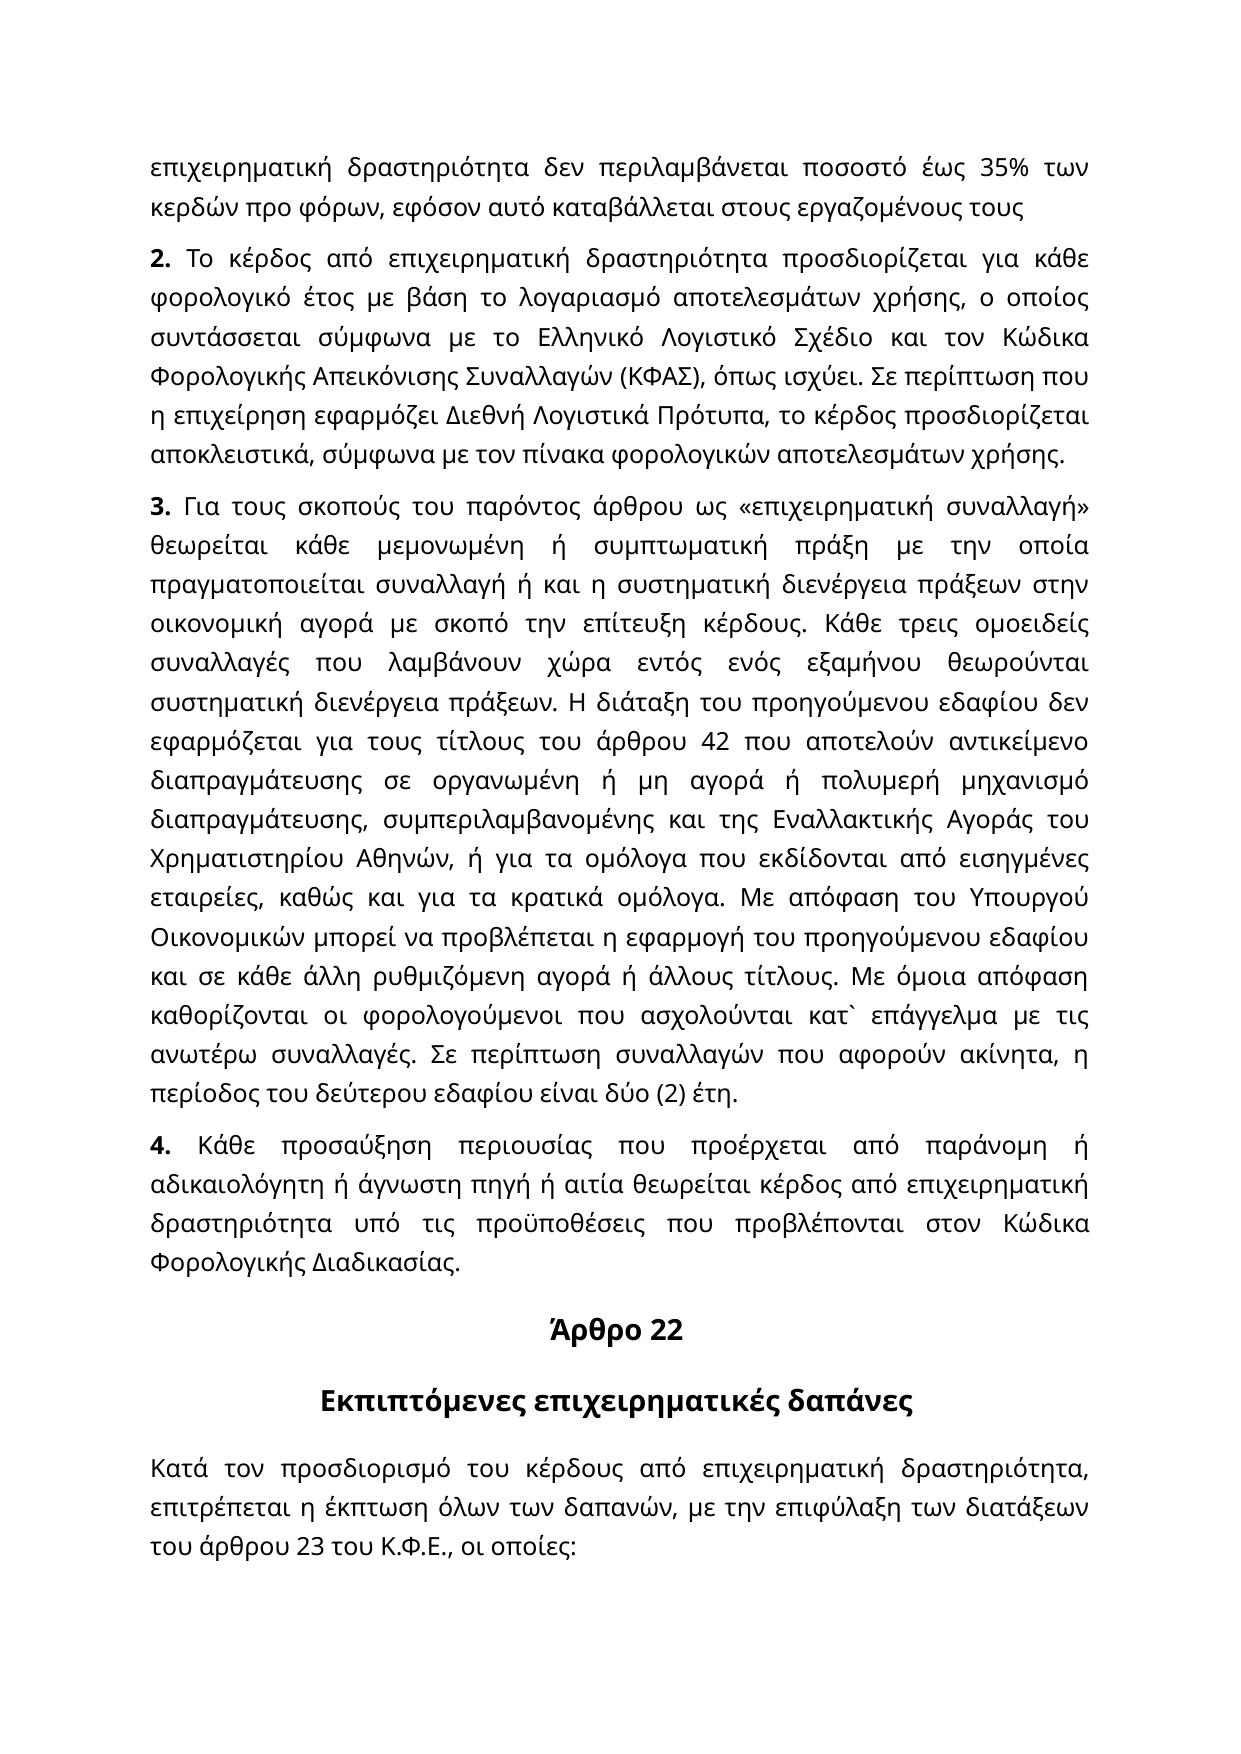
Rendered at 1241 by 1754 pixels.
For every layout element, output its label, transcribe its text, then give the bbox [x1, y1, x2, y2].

text Κατά τον προσδιορισμό του κέρδους από επιχειρηματική δραστηριότητα, επιτρέπεται η έκπτωση όλων των δαπανών, με την επιφύλαξη των διατάξεων του άρθρου 23 του Κ.Φ.Ε., οι οποίες: [150, 1450, 1090, 1563]
text 3. Για τους σκοπούς του παρόντος άρθρου ως «επιχειρηματική συναλλαγή» θεωρείται κάθε μεμονωμένη ή συμπτωματική πράξη με την οποία πραγματοποιείται συναλλαγή ή και η συστηματική διενέργεια πράξεων στην οικονομική αγορά με σκοπό την επίτευξη κέρδους. Κάθε τρεις ομοειδείς συναλλαγές που λαμβάνουν χώρα εντός ενός εξαμήνου θεωρούνται συστηματική διενέργεια πράξεων. Η διάταξη του προηγούμενου εδαφίου δεν εφαρμόζεται για τους τίτλους του άρθρου 42 που αποτελούν αντικείμενο διαπραγμάτευσης σε οργανωμένη ή μη αγορά ή πολυμερή μηχανισμό διαπραγμάτευσης, συμπεριλαμβανομένης και της Εναλλακτικής Αγοράς του Χρηματιστηρίου Αθηνών, ή για τα ομόλογα που εκδίδονται από εισηγμένες εταιρείες, καθώς και για τα κρατικά ομόλογα. Με απόφαση του Υπουργού Οικονομικών μπορεί να προβλέπεται η εφαρμογή του προηγούμενου εδαφίου και σε κάθε άλλη ρυθμιζόμενη αγορά ή άλλους τίτλους. Με όμοια απόφαση καθορίζονται οι φορολογούμενοι που ασχολούνται κατ` επάγγελμα με τις ανωτέρω συναλλαγές. Σε περίπτωση συναλλαγών που αφορούν ακίνητα, η περίοδος του δεύτερου εδαφίου είναι δύο (2) έτη. [150, 488, 1090, 1110]
subtitle Άρθρο 22 [150, 1309, 1090, 1349]
text 2. Το κέρδος από επιχειρηματική δραστηριότητα προσδιορίζεται για κάθε φορολογικό έτος με βάση το λογαριασμό αποτελεσμάτων χρήσης, ο οποίος συντάσσεται σύμφωνα με το Ελληνικό Λογιστικό Σχέδιο και τον Κώδικα Φορολογικής Απεικόνισης Συναλλαγών (ΚΦΑΣ), όπως ισχύει. Σε περίπτωση που η επιχείρηση εφαρμόζει Διεθνή Λογιστικά Πρότυπα, το κέρδος προσδιορίζεται αποκλειστικά, σύμφωνα με τον πίνακα φορολογικών αποτελεσμάτων χρήσης. [150, 241, 1090, 471]
text 4. Κάθε προσαύξηση περιουσίας που προέρχεται από παράνομη ή αδικαιολόγητη ή άγνωστη πηγή ή αιτία θεωρείται κέρδος από επιχειρηματική δραστηριότητα υπό τις προϋποθέσεις που προβλέπονται στον Κώδικα Φορολογικής Διαδικασίας. [150, 1127, 1090, 1279]
subtitle Εκπιπτόμενες επιχειρηματικές δαπάνες [150, 1380, 1090, 1419]
text επιχειρηματική δραστηριότητα δεν περιλαμβάνεται ποσοστό έως 35% των κερδών προ φόρων, εφόσον αυτό καταβάλλεται στους εργαζομένους τους [150, 150, 1090, 223]
